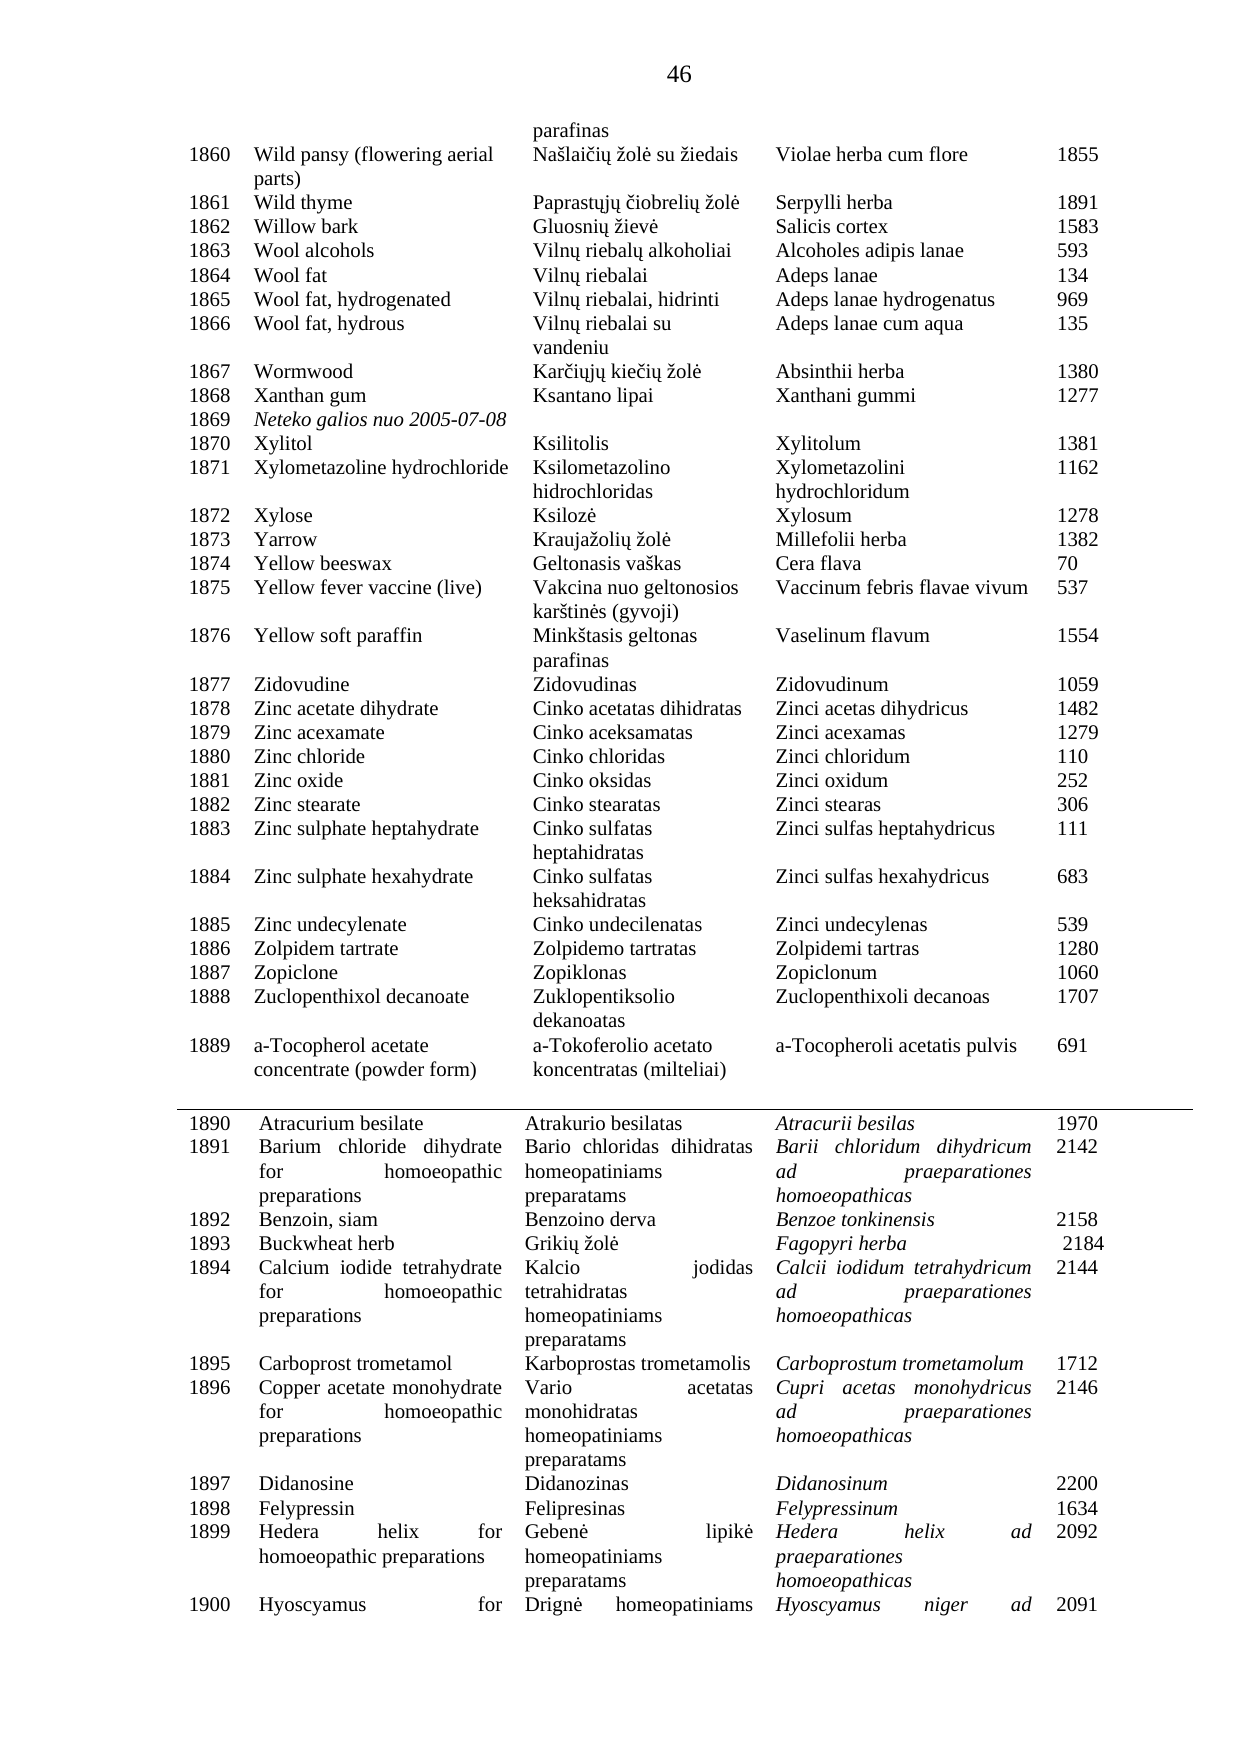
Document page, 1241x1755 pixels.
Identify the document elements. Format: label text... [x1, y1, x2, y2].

table_cell Adeps lanae [764, 263, 1046, 287]
table_cell 1886 [177, 936, 242, 960]
table_cell 1883 [177, 816, 242, 864]
table_cell 1380 [1046, 359, 1181, 383]
table_cell a-Tokoferolio acetato koncentratas (milteliai) [521, 1033, 764, 1081]
table_cell 1867 [177, 359, 242, 383]
table_cell Absinthii herba [764, 359, 1046, 383]
table_cell Benzoino derva [513, 1207, 764, 1231]
table_cell Zinci stearas [764, 792, 1046, 816]
table_cell Wild pansy (flowering aerial parts) [242, 142, 521, 190]
table_cell Yellow beeswax [242, 551, 521, 575]
table_header 1890 [177, 1110, 247, 1134]
table_cell 1891 [177, 1135, 247, 1207]
table_cell Vaccinum febris flavae vivum [764, 575, 1046, 623]
table_cell [1046, 118, 1181, 142]
table_header Atrakurio besilatas [513, 1110, 764, 1134]
table_cell [521, 407, 764, 431]
table_cell Karboprostas trometamolis [513, 1351, 764, 1375]
table_cell Carboprost trometamol [248, 1351, 513, 1375]
table_cell Salicis cortex [764, 214, 1046, 238]
table_cell [242, 118, 521, 142]
table_cell 1279 [1046, 720, 1181, 744]
table_cell 1277 [1046, 383, 1181, 407]
table_cell parafinas [521, 118, 764, 142]
table_cell 1887 [177, 960, 242, 984]
table_cell 2092 [1045, 1520, 1192, 1592]
table_cell 1878 [177, 696, 242, 720]
table_cell 1892 [177, 1207, 247, 1231]
table_cell Ksantano lipai [521, 383, 764, 407]
table_cell Zinc undecylenate [242, 912, 521, 936]
table_cell Felypressin [248, 1495, 513, 1519]
table_cell 1900 [177, 1592, 247, 1616]
table_cell 683 [1046, 864, 1181, 912]
table_cell 1895 [177, 1351, 247, 1375]
table_cell Wool alcohols [242, 239, 521, 262]
table_cell 2184 [1045, 1231, 1192, 1255]
table_cell Fagopyri herba [764, 1231, 1045, 1255]
table_cell Buckwheat herb [248, 1231, 513, 1255]
table_cell [177, 118, 242, 142]
table_cell Zopiclone [242, 960, 521, 984]
table_cell Zinc sulphate heptahydrate [242, 816, 521, 864]
table_cell 1861 [177, 190, 242, 214]
table_cell Kraujažolių žolė [521, 527, 764, 551]
table_cell Hedera helix for homoeopathic preparations [248, 1520, 513, 1592]
table_cell 1860 [177, 142, 242, 190]
table_cell 1881 [177, 768, 242, 792]
table_cell Zopiklonas [521, 960, 764, 984]
table_cell Grikių žolė [513, 1231, 764, 1255]
table_cell 1862 [177, 214, 242, 238]
table_header Atracurium besilate [248, 1110, 513, 1134]
table_cell Calcii iodidum tetrahydricum ad praeparationes homoeopathicas [764, 1255, 1045, 1351]
table_cell 1868 [177, 383, 242, 407]
table_cell Xylometazolini hydrochloridum [764, 455, 1046, 503]
table_cell 1891 [1046, 190, 1181, 214]
table_cell Cinko stearatas [521, 792, 764, 816]
table_cell 1898 [177, 1495, 247, 1519]
table_cell 1880 [177, 744, 242, 768]
table_cell Zinc chloride [242, 744, 521, 768]
table_cell Didanozinas [513, 1471, 764, 1495]
table_cell Geltonasis vaškas [521, 551, 764, 575]
table_cell 2158 [1045, 1207, 1192, 1231]
table_cell Calcium iodide tetrahydrate for homoeopathic preparations [248, 1255, 513, 1351]
table_cell Violae herba cum flore [764, 142, 1046, 190]
table_cell Benzoin, siam [248, 1207, 513, 1231]
table_cell 537 [1046, 575, 1181, 623]
table_cell 539 [1046, 912, 1181, 936]
table_cell 110 [1046, 744, 1181, 768]
table_cell Zuklopentiksolio dekanoatas [521, 984, 764, 1032]
table_cell 1482 [1046, 696, 1181, 720]
table_cell Zinci sulfas hexahydricus [764, 864, 1046, 912]
table_cell Barium chloride dihydrate for homoeopathic preparations [248, 1135, 513, 1207]
table_cell 1896 [177, 1375, 247, 1471]
table_cell Wormwood [242, 359, 521, 383]
table_cell Vario acetatas monohidratas homeopatiniams preparatams [513, 1375, 764, 1471]
table_cell 1863 [177, 239, 242, 262]
table_cell Ksilometazolino hidrochloridas [521, 455, 764, 503]
table_cell Serpylli herba [764, 190, 1046, 214]
table_cell Minkštasis geltonas parafinas [521, 624, 764, 672]
table_cell Barii chloridum dihydricum ad praeparationes homoeopathicas [764, 1135, 1045, 1207]
table_cell 1885 [177, 912, 242, 936]
table_cell Vakcina nuo geltonosios karštinės (gyvoji) [521, 575, 764, 623]
table_cell 2144 [1045, 1255, 1192, 1351]
table_cell 1278 [1046, 503, 1181, 527]
table_cell a-Tocopherol acetate concentrate (powder form) [242, 1033, 521, 1081]
table_cell Zinci undecylenas [764, 912, 1046, 936]
table_cell 1707 [1046, 984, 1181, 1032]
table_cell 1899 [177, 1520, 247, 1592]
table_cell Adeps lanae cum aqua [764, 311, 1046, 359]
table_cell Gluosnių žievė [521, 214, 764, 238]
table_cell Xylitol [242, 431, 521, 455]
table_cell Xylosum [764, 503, 1046, 527]
table_cell Xanthan gum [242, 383, 521, 407]
table_cell Zinc acetate dihydrate [242, 696, 521, 720]
table_cell Cinko aceksamatas [521, 720, 764, 744]
table_cell Zinc stearate [242, 792, 521, 816]
table_cell Zinc sulphate hexahydrate [242, 864, 521, 912]
table_cell Našlaičių žolė su žiedais [521, 142, 764, 190]
table_cell Cinko acetatas dihidratas [521, 696, 764, 720]
table_cell 1877 [177, 672, 242, 696]
table_cell Wild thyme [242, 190, 521, 214]
table_cell Zolpidemi tartras [764, 936, 1046, 960]
table_cell Adeps lanae hydrogenatus [764, 287, 1046, 311]
table_cell Yellow fever vaccine (live) [242, 575, 521, 623]
table_cell 306 [1046, 792, 1181, 816]
table_cell Vilnų riebalai su vandeniu [521, 311, 764, 359]
table_cell Cinko oksidas [521, 768, 764, 792]
table_cell Hyoscyamus niger ad [764, 1592, 1045, 1616]
table_cell Wool fat [242, 263, 521, 287]
table_cell 1897 [177, 1471, 247, 1495]
table_cell 1866 [177, 311, 242, 359]
table_cell 1875 [177, 575, 242, 623]
table_cell 1865 [177, 287, 242, 311]
table_cell Drignė homeopatiniams [513, 1592, 764, 1616]
table_cell 969 [1046, 287, 1181, 311]
table_cell Copper acetate monohydrate for homoeopathic preparations [248, 1375, 513, 1471]
table_cell Ksilitolis [521, 431, 764, 455]
table_cell Vilnų riebalai [521, 263, 764, 287]
table_cell Didanosinum [764, 1471, 1045, 1495]
table_cell 70 [1046, 551, 1181, 575]
table_cell Cinko chloridas [521, 744, 764, 768]
table_cell 1634 [1045, 1495, 1192, 1519]
table_cell Bario chloridas dihidratas homeopatiniams preparatams [513, 1135, 764, 1207]
table_header Atracurii besilas [764, 1110, 1045, 1134]
table_cell 1879 [177, 720, 242, 744]
table_cell 1583 [1046, 214, 1181, 238]
table_cell 1873 [177, 527, 242, 551]
table_cell 1888 [177, 984, 242, 1032]
table_cell 1855 [1046, 142, 1181, 190]
table_cell 1162 [1046, 455, 1181, 503]
table_cell Zolpidemo tartratas [521, 936, 764, 960]
table_cell 1882 [177, 792, 242, 816]
table_cell [764, 118, 1046, 142]
table_cell 1870 [177, 431, 242, 455]
table_cell Zidovudinum [764, 672, 1046, 696]
table_cell Yellow soft paraffin [242, 624, 521, 672]
table_cell 1889 [177, 1033, 242, 1081]
table_cell Zinc acexamate [242, 720, 521, 744]
table_cell Yarrow [242, 527, 521, 551]
table_cell Vilnų riebalai, hidrinti [521, 287, 764, 311]
table_cell Willow bark [242, 214, 521, 238]
table_cell Cera flava [764, 551, 1046, 575]
table_cell Zopiclonum [764, 960, 1046, 984]
table_cell 1060 [1046, 960, 1181, 984]
table_cell 1869 [177, 407, 242, 431]
table_cell 2142 [1045, 1135, 1192, 1207]
table_cell Zolpidem tartrate [242, 936, 521, 960]
table_cell Wool fat, hydrous [242, 311, 521, 359]
table_cell 1871 [177, 455, 242, 503]
table_cell Zidovudine [242, 672, 521, 696]
table_cell 1382 [1046, 527, 1181, 551]
table_cell Felipresinas [513, 1495, 764, 1519]
table_cell Alcoholes adipis lanae [764, 239, 1046, 262]
table_cell 1712 [1045, 1351, 1192, 1375]
table_cell [764, 407, 1046, 431]
table_cell Xylitolum [764, 431, 1046, 455]
table_cell Zinci chloridum [764, 744, 1046, 768]
table_cell Gebenė lipikė homeopatiniams preparatams [513, 1520, 764, 1592]
table_cell 1884 [177, 864, 242, 912]
table_cell 1864 [177, 263, 242, 287]
table_cell a-Tocopheroli acetatis pulvis [764, 1033, 1046, 1081]
table_cell 2146 [1045, 1375, 1192, 1471]
table_cell Hedera helix ad praeparationes homoeopathicas [764, 1520, 1045, 1592]
table_cell 1894 [177, 1255, 247, 1351]
table_cell 1059 [1046, 672, 1181, 696]
table_cell 593 [1046, 239, 1181, 262]
table_cell Zinci acetas dihydricus [764, 696, 1046, 720]
table_cell Zinci acexamas [764, 720, 1046, 744]
table_cell [1046, 407, 1181, 431]
table_cell Benzoe tonkinensis [764, 1207, 1045, 1231]
table_cell Cinko sulfatas heksahidratas [521, 864, 764, 912]
table_cell 1381 [1046, 431, 1181, 455]
table_cell Neteko galios nuo 2005-07-08 [242, 407, 521, 431]
table_cell 1876 [177, 624, 242, 672]
table_cell 1554 [1046, 624, 1181, 672]
table_cell Paprastųjų čiobrelių žolė [521, 190, 764, 214]
table_cell Zinc oxide [242, 768, 521, 792]
table_cell Xylometazoline hydrochloride [242, 455, 521, 503]
table_cell 2200 [1045, 1471, 1192, 1495]
table_cell Millefolii herba [764, 527, 1046, 551]
table_cell Vilnų riebalų alkoholiai [521, 239, 764, 262]
table_cell Didanosine [248, 1471, 513, 1495]
table_cell Carboprostum trometamolum [764, 1351, 1045, 1375]
table_cell Zuclopenthixol decanoate [242, 984, 521, 1032]
table_cell Zinci sulfas heptahydricus [764, 816, 1046, 864]
table_cell 2091 [1045, 1592, 1192, 1616]
table_cell Xanthani gummi [764, 383, 1046, 407]
table_cell Hyoscyamus for [248, 1592, 513, 1616]
table_cell Felypressinum [764, 1495, 1045, 1519]
table_cell Xylose [242, 503, 521, 527]
table_cell Kalcio jodidas tetrahidratas homeopatiniams preparatams [513, 1255, 764, 1351]
table_cell Wool fat, hydrogenated [242, 287, 521, 311]
table_cell 135 [1046, 311, 1181, 359]
table_cell Zinci oxidum [764, 768, 1046, 792]
table_cell Ksilozė [521, 503, 764, 527]
table_cell Cinko sulfatas heptahidratas [521, 816, 764, 864]
table_cell Zuclopenthixoli decanoas [764, 984, 1046, 1032]
table_cell Vaselinum flavum [764, 624, 1046, 672]
table_cell Karčiųjų kiečių žolė [521, 359, 764, 383]
table_cell 691 [1046, 1033, 1181, 1081]
table_cell 1874 [177, 551, 242, 575]
table_cell Zidovudinas [521, 672, 764, 696]
table_cell 1872 [177, 503, 242, 527]
table_cell 134 [1046, 263, 1181, 287]
table_header 1970 [1045, 1110, 1192, 1134]
table_cell Cupri acetas monohydricus ad praeparationes homoeopathicas [764, 1375, 1045, 1471]
table_cell 1280 [1046, 936, 1181, 960]
table_cell 111 [1046, 816, 1181, 864]
table_cell 1893 [177, 1231, 247, 1255]
table_cell Cinko undecilenatas [521, 912, 764, 936]
table_cell 252 [1046, 768, 1181, 792]
